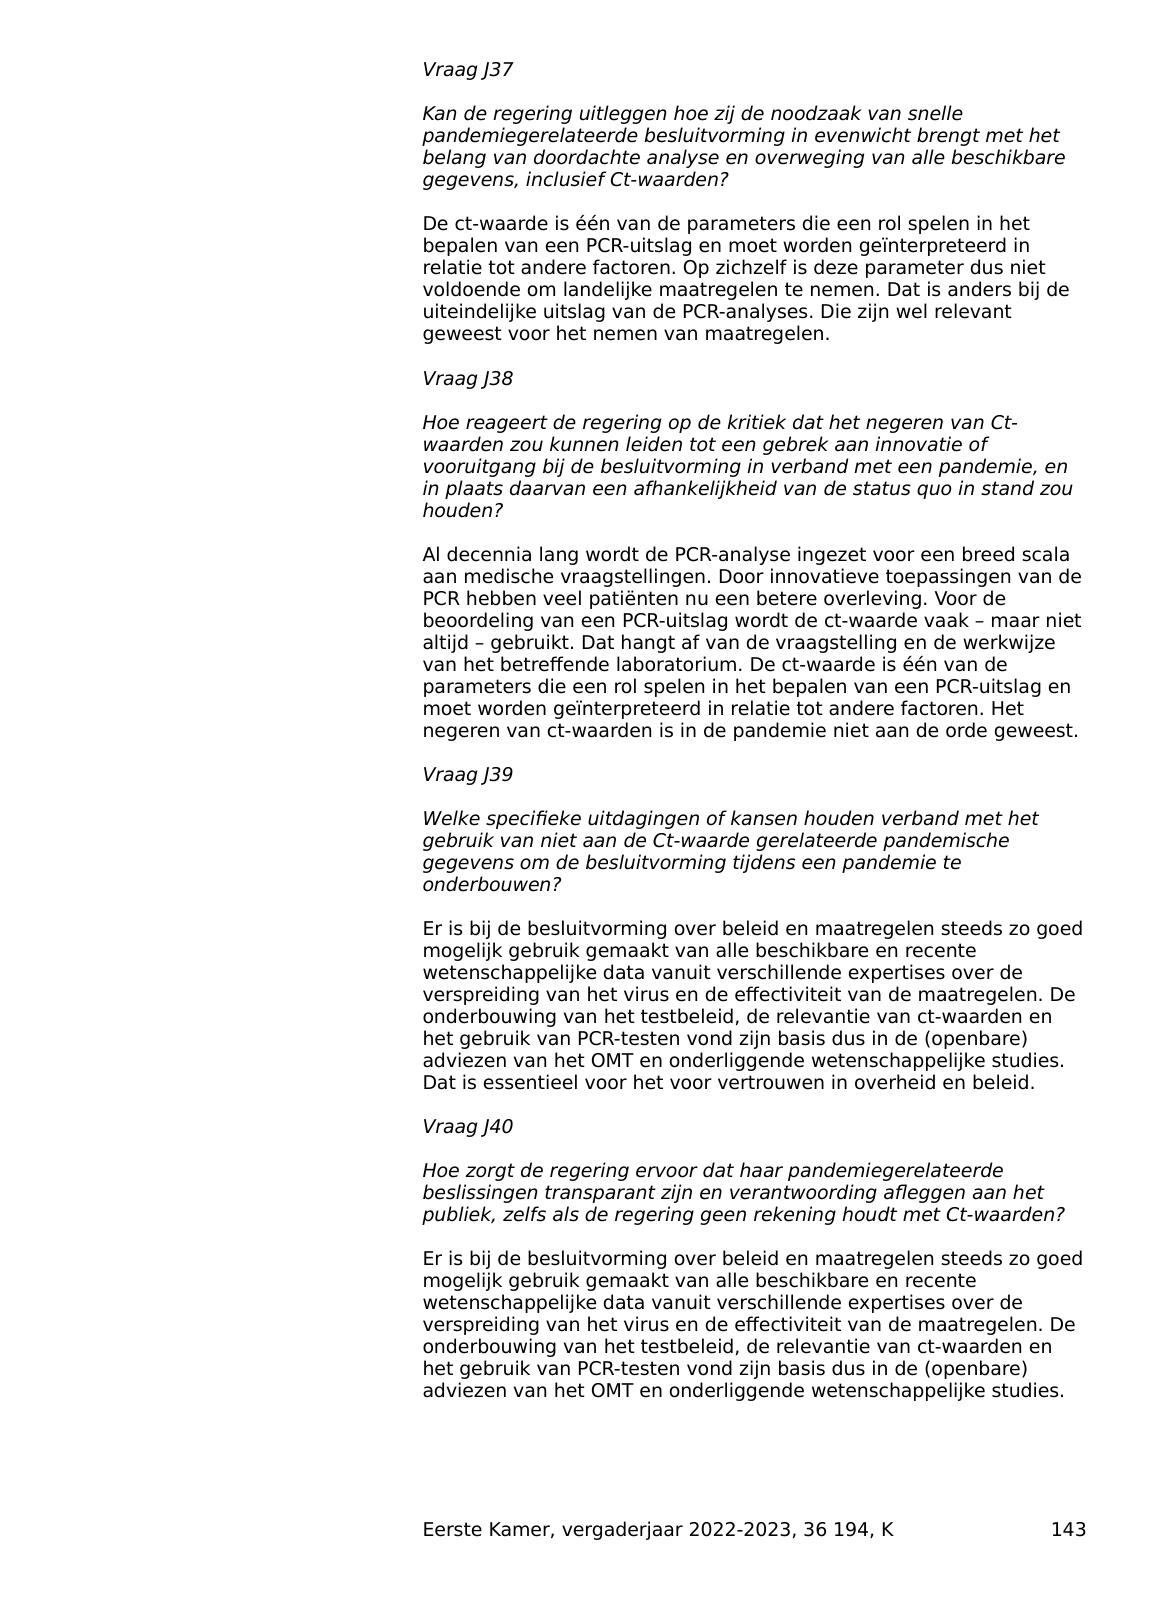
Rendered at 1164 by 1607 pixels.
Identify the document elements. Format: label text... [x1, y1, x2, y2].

text Er is bij de besluitvorming over beleid en maatregelen steeds zo goed mogelijk gebruik gemaakt van alle beschikbare en recente wetenschappelijke data vanuit verschillende expertises over de verspreiding van het virus en de effectiviteit van de maatregelen. De onderbouwing van het testbeleid, de relevantie van ct-waarden en het gebruik van PCR-testen vond zijn basis dus in de (openbare) adviezen van het OMT en onderliggende wetenschappelijke studies. [422, 1248, 1087, 1402]
text Er is bij de besluitvorming over beleid en maatregelen steeds zo goed mogelijk gebruik gemaakt van alle beschikbare en recente wetenschappelijke data vanuit verschillende expertises over de verspreiding van het virus en de effectiviteit van de maatregelen. De onderbouwing van het testbeleid, de relevantie van ct-waarden en het gebruik van PCR-testen vond zijn basis dus in de (openbare) adviezen van het OMT en onderliggende wetenschappelijke studies. Dat is essentieel voor het voor vertrouwen in overheid en beleid. [422, 918, 1087, 1094]
subtitle Vraag J37 [422, 59, 1087, 81]
text De ct-waarde is één van de parameters die een rol spelen in het bepalen van een PCR-uitslag en moet worden geïnterpreteerd in relatie tot andere factoren. Op zichzelf is deze parameter dus niet voldoende om landelijke maatregelen te nemen. Dat is anders bij de uiteindelijke uitslag van de PCR-analyses. Die zijn wel relevant geweest voor het nemen van maatregelen. [422, 213, 1087, 345]
text Kan de regering uitleggen hoe zij de noodzaak van snelle pandemiegerelateerde besluitvorming in evenwicht brengt met het belang van doordachte analyse en overweging van alle beschikbare gegevens, inclusief Ct-waarden? [422, 103, 1087, 191]
text Al decennia lang wordt de PCR-analyse ingezet voor een breed scala aan medische vraagstellingen. Door innovatieve toepassingen van de PCR hebben veel patiënten nu een betere overleving. Voor de beoordeling van een PCR-uitslag wordt de ct-waarde vaak – maar niet altijd – gebruikt. Dat hangt af van de vraagstelling en de werkwijze van het betreffende laboratorium. De ct-waarde is één van de parameters die een rol spelen in het bepalen van een PCR-uitslag en moet worden geïnterpreteerd in relatie tot andere factoren. Het negeren van ct-waarden is in de pandemie niet aan de orde geweest. [422, 544, 1087, 741]
text Welke specifieke uitdagingen of kansen houden verband met het gebruik van niet aan de Ct-waarde gerelateerde pandemische gegevens om de besluitvorming tijdens een pandemie te onderbouwen? [422, 808, 1087, 896]
text Hoe zorgt de regering ervoor dat haar pandemiegerelateerde beslissingen transparant zijn en verantwoording afleggen aan het publiek, zelfs als de regering geen rekening houdt met Ct-waarden? [422, 1160, 1087, 1226]
subtitle Vraag J38 [422, 367, 1087, 389]
subtitle Vraag J39 [422, 764, 1087, 786]
subtitle Vraag J40 [422, 1116, 1087, 1138]
text Hoe reageert de regering op de kritiek dat het negeren van Ct-waarden zou kunnen leiden tot een gebrek aan innovatie of vooruitgang bij de besluitvorming in verband met een pandemie, en in plaats daarvan een afhankelijkheid van de status quo in stand zou houden? [422, 412, 1087, 521]
